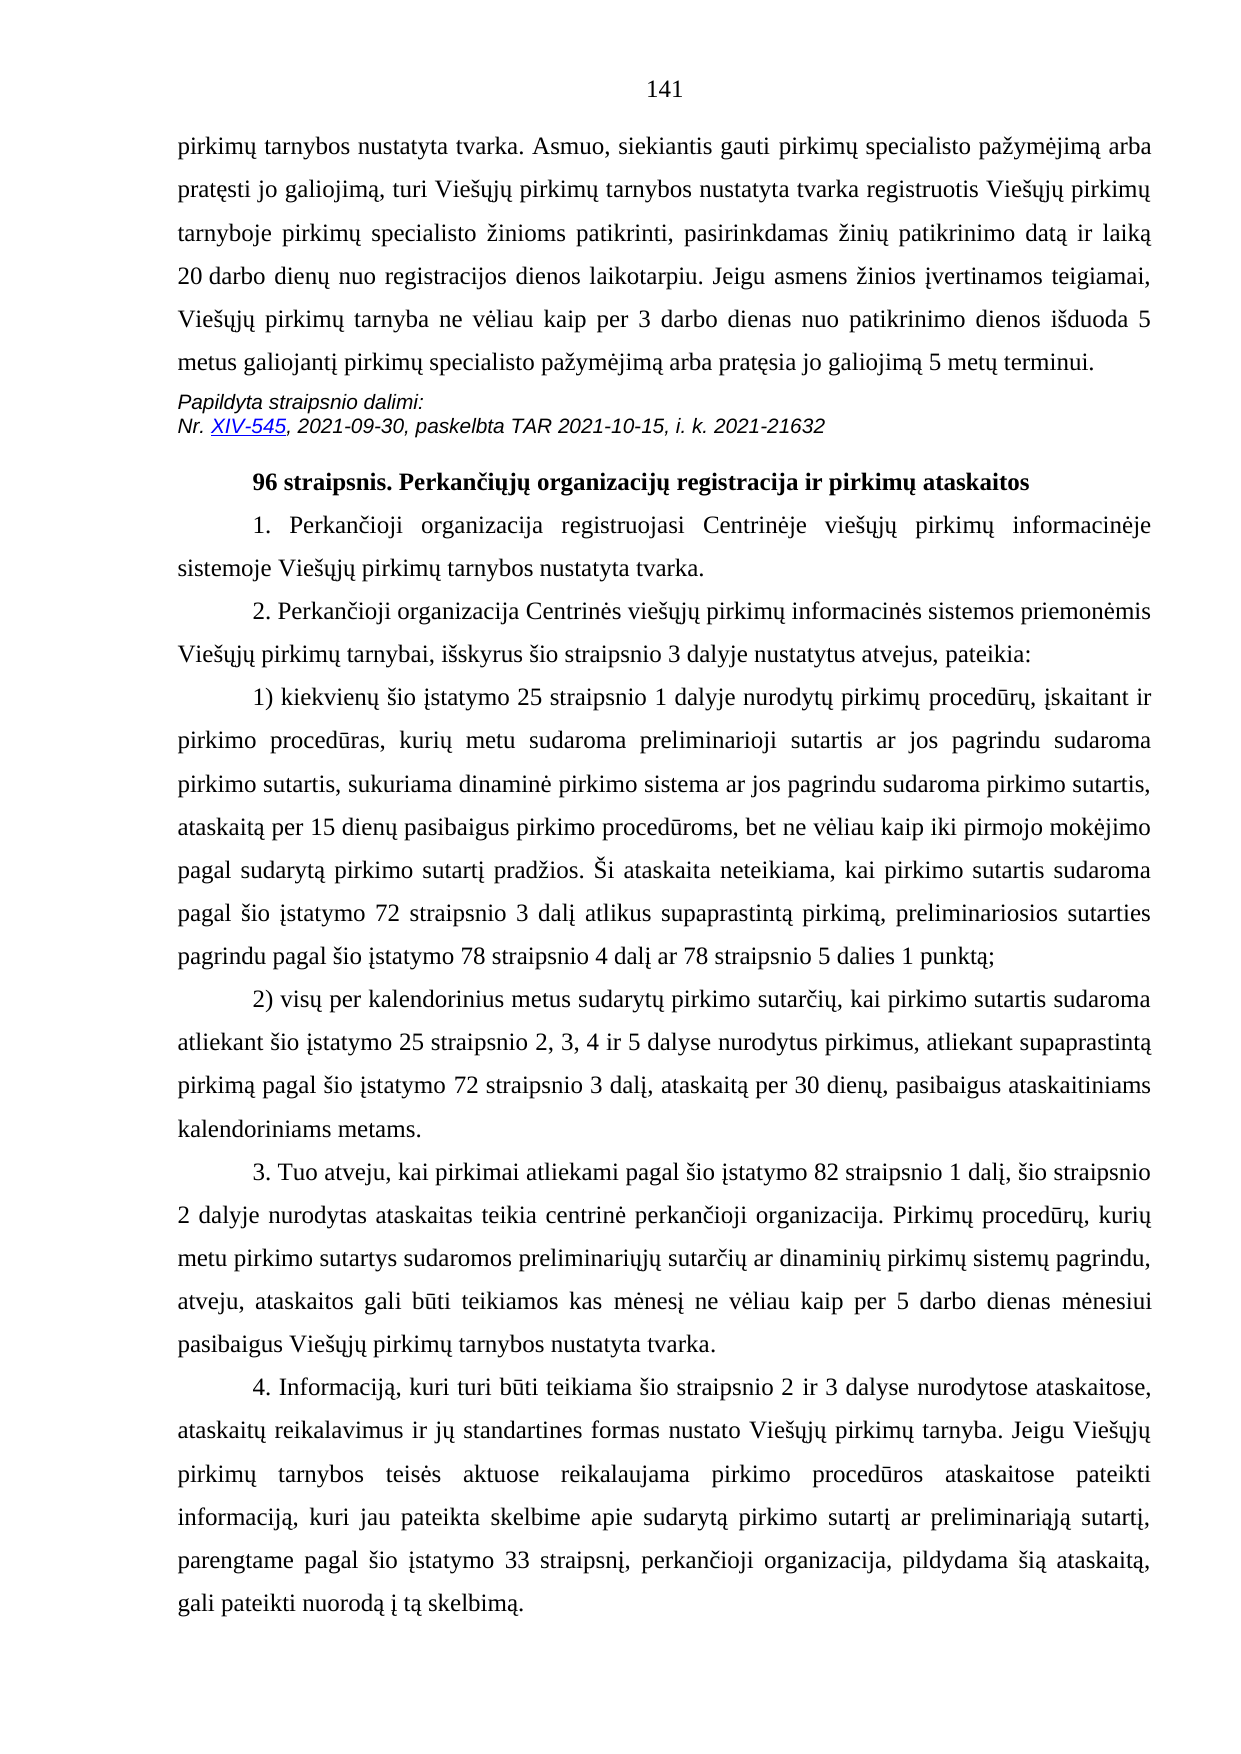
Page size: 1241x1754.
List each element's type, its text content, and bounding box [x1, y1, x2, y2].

text 2. Perkančioji organizacija Centrinės viešųjų pirkimų informacinės sistemos priemonėmis Viešųjų pirkimų tarnybai, išskyrus šio straipsnio 3 dalyje nustatytus atvejus, pateikia: [177, 596, 1152, 668]
text 1) kiekvienų šio įstatymo 25 straipsnio 1 dalyje nurodytų pirkimų procedūrų, įskaitant ir pirkimo procedūras, kurių metu sudaroma preliminarioji sutartis ar jos pagrindu sudaroma pirkimo sutartis, sukuriama dinaminė pirkimo sistema ar jos pagrindu sudaroma pirkimo sutartis, ataskaitą per 15 dienų pasibaigus pirkimo procedūroms, bet ne vėliau kaip iki pirmojo mokėjimo pagal sudarytą pirkimo sutartį pradžios. Ši ataskaita neteikiama, kai pirkimo sutartis sudaroma pagal šio įstatymo 72 straipsnio 3 dalį atlikus supaprastintą pirkimą, preliminariosios sutarties pagrindu pagal šio įstatymo 78 straipsnio 4 dalį ar 78 straipsnio 5 dalies 1 punktą; [177, 682, 1152, 970]
text 96 straipsnis. Perkančiųjų organizacijų registracija ir pirkimų ataskaitos [177, 467, 1152, 496]
text 4. Informaciją, kuri turi būti teikiama šio straipsnio 2 ir 3 dalyse nurodytose ataskaitose, ataskaitų reikalavimus ir jų standartines formas nustato Viešųjų pirkimų tarnyba. Jeigu Viešųjų pirkimų tarnybos teisės aktuose reikalaujama pirkimo procedūros ataskaitose pateikti informaciją, kuri jau pateikta skelbime apie sudarytą pirkimo sutartį ar preliminariąją sutartį, parengtame pagal šio įstatymo 33 straipsnį, perkančioji organizacija, pildydama šią ataskaitą, gali pateikti nuorodą į tą skelbimą. [177, 1372, 1152, 1617]
text pirkimų tarnybos nustatyta tvarka. Asmuo, siekiantis gauti pirkimų specialisto pažymėjimą arba pratęsti jo galiojimą, turi Viešųjų pirkimų tarnybos nustatyta tvarka registruotis Viešųjų pirkimų tarnyboje pirkimų specialisto žinioms patikrinti, pasirinkdamas žinių patikrinimo datą ir laiką 20 darbo dienų nuo registracijos dienos laikotarpiu. Jeigu asmens žinios įvertinamos teigiamai, Viešųjų pirkimų tarnyba ne vėliau kaip per 3 darbo dienas nuo patikrinimo dienos išduoda 5 metus galiojantį pirkimų specialisto pažymėjimą arba pratęsia jo galiojimą 5 metų terminui. [177, 131, 1152, 376]
text Nr. XIV-545, 2021-09-30, paskelbta TAR 2021-10-15, i. k. 2021-21632 [177, 414, 1152, 438]
text 3. Tuo atveju, kai pirkimai atliekami pagal šio įstatymo 82 straipsnio 1 dalį, šio straipsnio 2 dalyje nurodytas ataskaitas teikia centrinė perkančioji organizacija. Pirkimų procedūrų, kurių metu pirkimo sutartys sudaromos preliminariųjų sutarčių ar dinaminių pirkimų sistemų pagrindu, atveju, ataskaitos gali būti teikiamos kas mėnesį ne vėliau kaip per 5 darbo dienas mėnesiui pasibaigus Viešųjų pirkimų tarnybos nustatyta tvarka. [177, 1157, 1152, 1358]
text 1. Perkančioji organizacija registruojasi Centrinėje viešųjų pirkimų informacinėje sistemoje Viešųjų pirkimų tarnybos nustatyta tvarka. [177, 510, 1152, 582]
text 2) visų per kalendorinius metus sudarytų pirkimo sutarčių, kai pirkimo sutartis sudaroma atliekant šio įstatymo 25 straipsnio 2, 3, 4 ir 5 dalyse nurodytus pirkimus, atliekant supaprastintą pirkimą pagal šio įstatymo 72 straipsnio 3 dalį, ataskaitą per 30 dienų, pasibaigus ataskaitiniams kalendoriniams metams. [177, 984, 1152, 1142]
text Papildyta straipsnio dalimi: [177, 390, 1152, 414]
